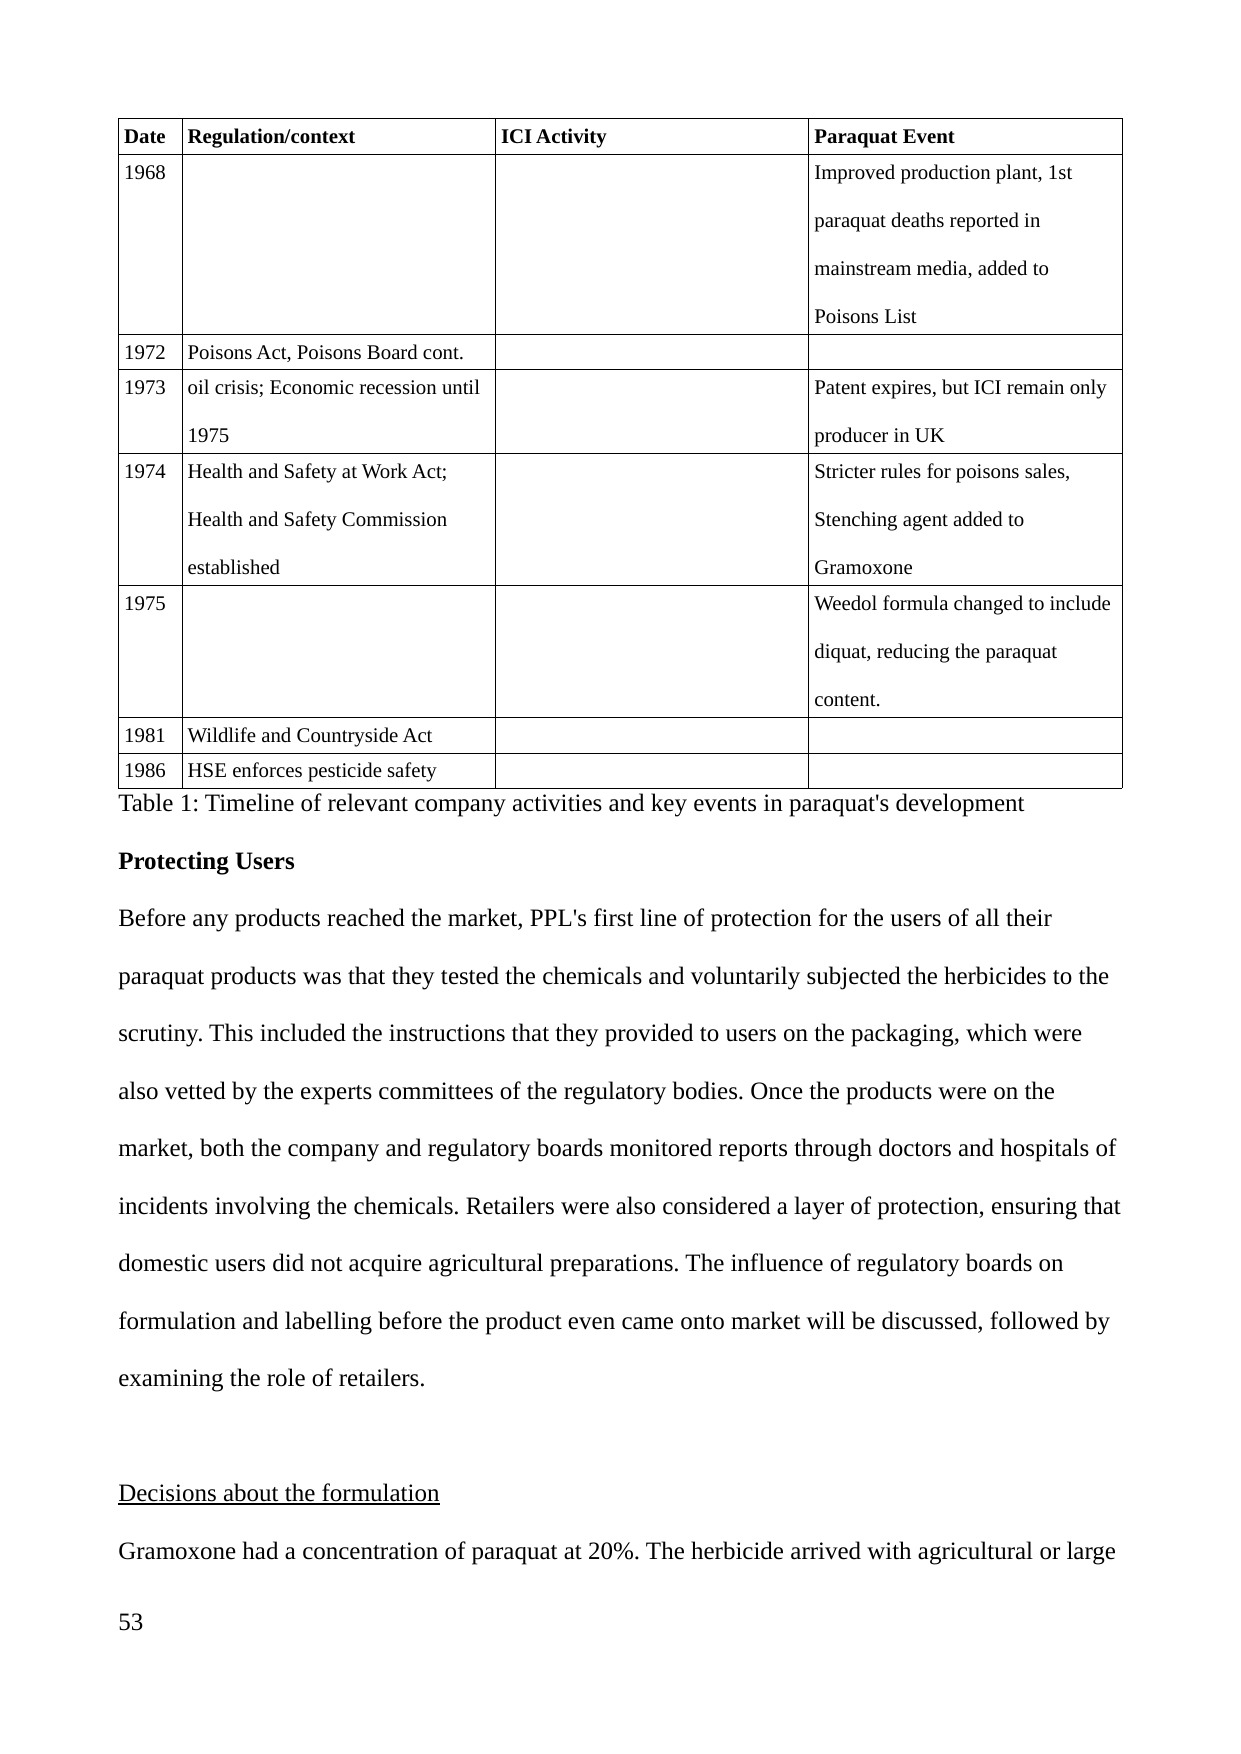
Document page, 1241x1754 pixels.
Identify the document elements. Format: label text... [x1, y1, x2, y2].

table_cell Wildlife and Countryside Act [183, 718, 495, 752]
table_cell Health and Safety at Work Act; Health and Safety Commission established [183, 454, 495, 585]
table_cell Stricter rules for poisons sales, Stenching agent added to Gramoxone [809, 454, 1122, 585]
table_cell [496, 370, 808, 453]
table_cell Patent expires, but ICI remain only producer in UK [809, 370, 1122, 453]
text Before any products reached the market, PPL's first line of protection for the users of all their paraquat products was that they tested the chemicals and voluntarily subjected the herbicides to the scrutiny. This included the instructions that they provided to users on the packaging, which were also vetted by the experts committees of the regulatory bodies. Once the products were on the market, both the company and regulatory boards monitored reports through doctors and hospitals of incidents involving the chemicals. Retailers were also considered a layer of protection, ensuring that domestic users did not acquire agricultural preparations. The influence of regulatory boards on formulation and labelling before the product even came onto market will be discussed, followed by examining the role of retailers. [118, 903, 1122, 1392]
table_cell [809, 718, 1122, 752]
table_cell 1972 [119, 335, 182, 369]
table_cell [496, 454, 808, 585]
table_cell [183, 155, 495, 334]
table_cell [496, 718, 808, 752]
text Gramoxone had a concentration of paraquat at 20%. The herbicide arrived with agricultural or large [118, 1536, 1122, 1564]
table_header Date [119, 119, 182, 154]
table_cell [183, 586, 495, 717]
table_cell [809, 335, 1122, 369]
table_cell 1986 [119, 754, 182, 788]
table_cell [496, 586, 808, 717]
table_cell [496, 335, 808, 369]
table_cell 1973 [119, 370, 182, 453]
table_cell 1968 [119, 155, 182, 334]
table_cell Poisons Act, Poisons Board cont. [183, 335, 495, 369]
table_header Regulation/context [183, 119, 495, 154]
table_cell oil crisis; Economic recession until 1975 [183, 370, 495, 453]
table_cell [809, 754, 1122, 788]
text Table 1: Timeline of relevant company activities and key events in paraquat's development [118, 789, 1122, 817]
table_header ICI Activity [496, 119, 808, 154]
table_cell [496, 155, 808, 334]
table_cell 1974 [119, 454, 182, 585]
table_cell 1975 [119, 586, 182, 717]
table_header Paraquat Event [809, 119, 1122, 154]
table_cell HSE enforces pesticide safety [183, 754, 495, 788]
table_cell 1981 [119, 718, 182, 752]
table_cell Improved production plant, 1st paraquat deaths reported in mainstream media, added to Poisons List [809, 155, 1122, 334]
text Decisions about the formulation [118, 1478, 1122, 1507]
text Protecting Users [118, 846, 1122, 874]
table_cell Weedol formula changed to include diquat, reducing the paraquat content. [809, 586, 1122, 717]
table_cell [496, 754, 808, 788]
